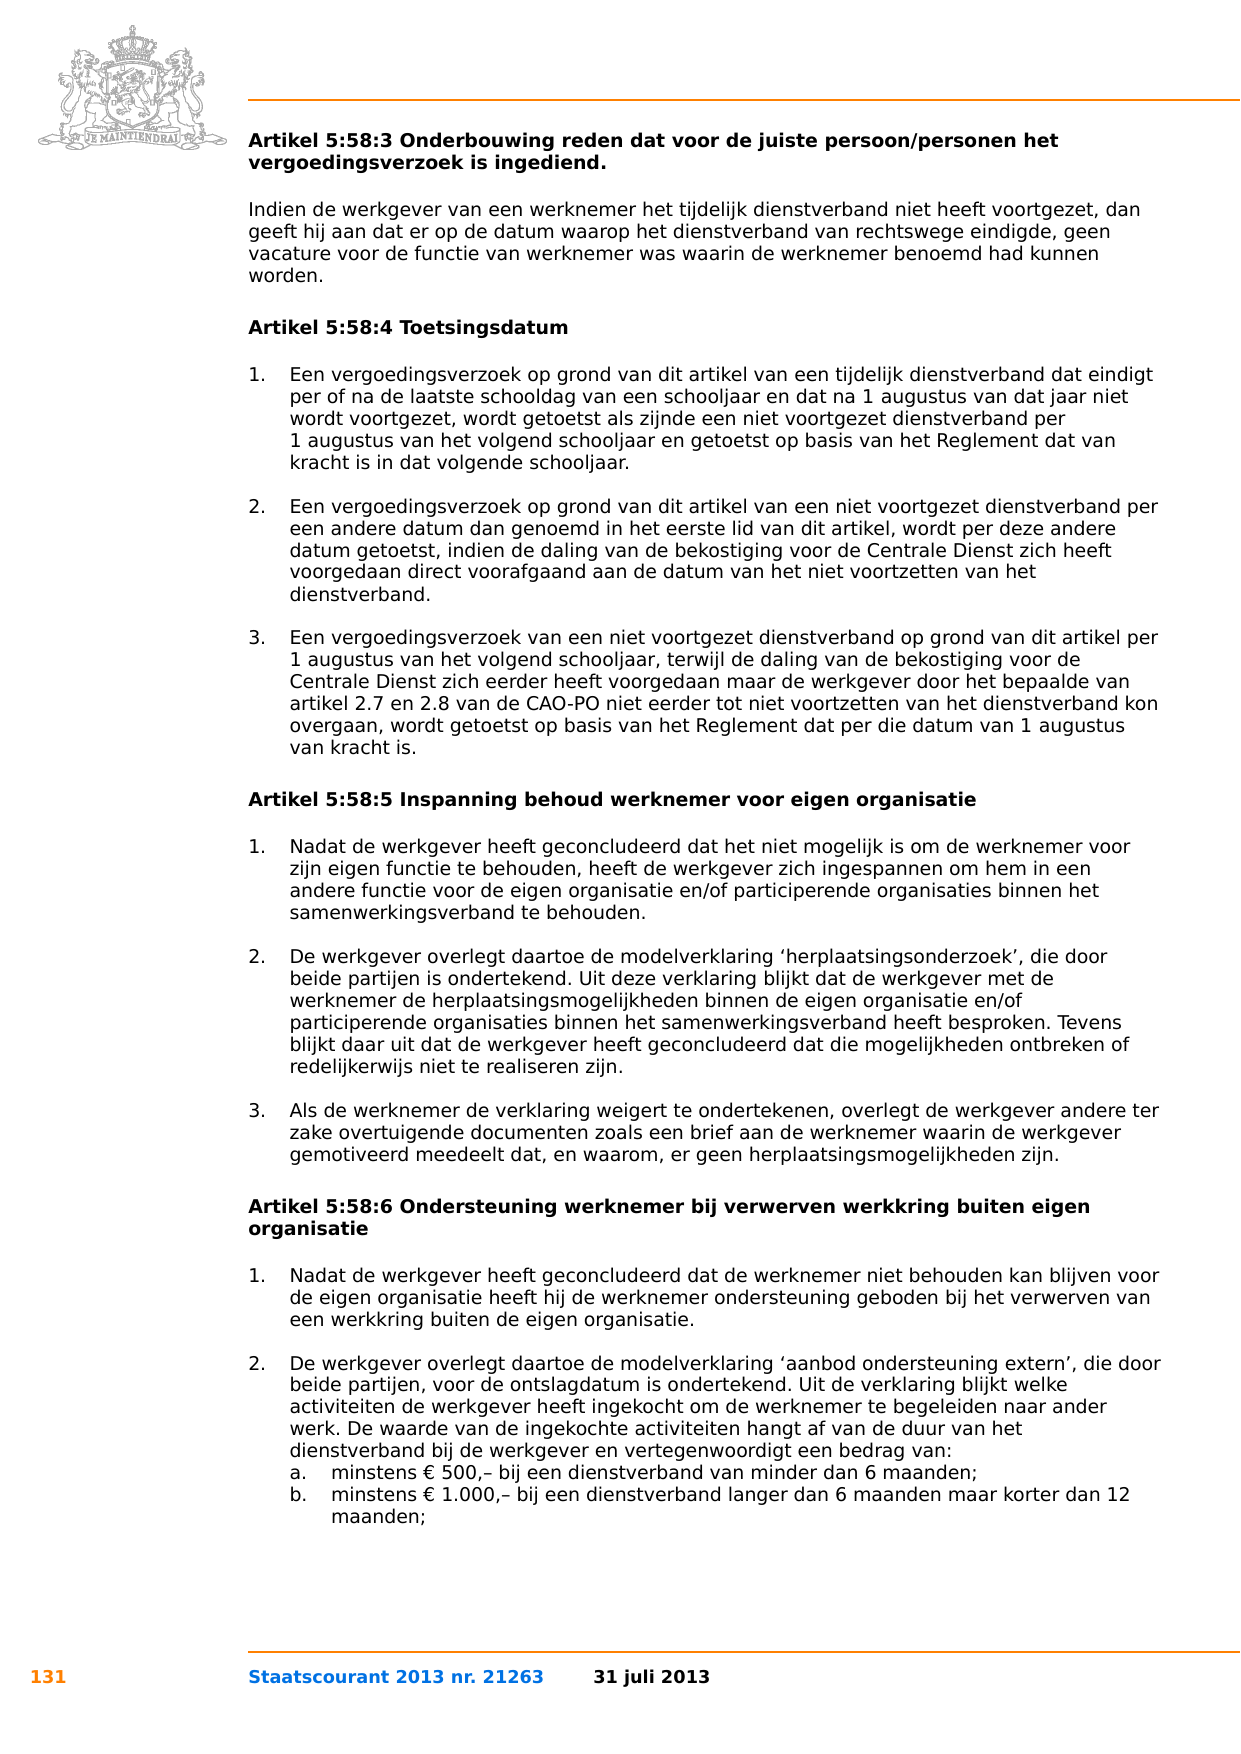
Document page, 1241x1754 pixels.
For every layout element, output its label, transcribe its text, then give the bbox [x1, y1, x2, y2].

text b. minstens € 1.000,– bij een dienstverband langer dan 6 maanden maar korter dan 12 maanden; [289, 1484, 1163, 1528]
text 1. Een vergoedingsverzoek op grond van dit artikel van een tijdelijk dienstverband dat eindigt per of na de laatste schooldag van een schooljaar en dat na 1 augustus van dat jaar niet wordt voortgezet, wordt getoetst als zijnde een niet voortgezet dienstverband per 1 augustus van het volgend schooljaar en getoetst op basis van het Reglement dat van kracht is in dat volgende schooljaar. [248, 364, 1163, 474]
text 1. Nadat de werkgever heeft geconcludeerd dat het niet mogelijk is om de werknemer voor zijn eigen functie te behouden, heeft de werkgever zich ingespannen om hem in een andere functie voor de eigen organisatie en/of participerende organisaties binnen het samenwerkingsverband te behouden. [248, 836, 1163, 924]
text 2. Een vergoedingsverzoek op grond van dit artikel van een niet voortgezet dienstverband per een andere datum dan genoemd in het eerste lid van dit artikel, wordt per deze andere datum getoetst, indien de daling van de bekostiging voor de Centrale Dienst zich heeft voorgedaan direct voorafgaand aan de datum van het niet voortzetten van het dienstverband. [248, 496, 1163, 605]
text 1. Nadat de werkgever heeft geconcludeerd dat de werknemer niet behouden kan blijven voor de eigen organisatie heeft hij de werknemer ondersteuning geboden bij het verwerven van een werkkring buiten de eigen organisatie. [248, 1264, 1163, 1331]
text 3. Als de werknemer de verklaring weigert te ondertekenen, overlegt de werkgever andere ter zake overtuigende documenten zoals een brief aan de werknemer waarin de werkgever gemotiveerd meedeelt dat, en waarom, er geen herplaatsingsmogelijkheden zijn. [248, 1100, 1163, 1166]
text 2. De werkgever overlegt daartoe de modelverklaring ‘aanbod ondersteuning extern’, die door beide partijen, voor de ontslagdatum is ondertekend. Uit de verklaring blijkt welke activiteiten de werkgever heeft ingekocht om de werknemer te begeleiden naar ander werk. De waarde van de ingekochte activiteiten hangt af van de duur van het dienstverband bij de werkgever en vertegenwoordigt een bedrag van: [248, 1352, 1163, 1462]
text a. minstens € 500,– bij een dienstverband van minder dan 6 maanden; [289, 1462, 1163, 1484]
text 3. Een vergoedingsverzoek van een niet voortgezet dienstverband op grond van dit artikel per 1 augustus van het volgend schooljaar, terwijl de daling van de bekostiging voor de Centrale Dienst zich eerder heeft voorgedaan maar de werkgever door het bepaalde van artikel 2.7 en 2.8 van de CAO-PO niet eerder tot niet voortzetten van het dienstverband kon overgaan, wordt getoetst op basis van het Reglement dat per die datum van 1 augustus van kracht is. [248, 627, 1163, 759]
subtitle Artikel 5:58:4 Toetsingsdatum [248, 317, 1163, 339]
text 2. De werkgever overlegt daartoe de modelverklaring ‘herplaatsingsonderzoek’, die door beide partijen is ondertekend. Uit deze verklaring blijkt dat de werkgever met de werknemer de herplaatsingsmogelijkheden binnen de eigen organisatie en/of participerende organisaties binnen het samenwerkingsverband heeft besproken. Tevens blijkt daar uit dat de werkgever heeft geconcludeerd dat die mogelijkheden ontbreken of redelijkerwijs niet te realiseren zijn. [248, 946, 1163, 1078]
subtitle Artikel 5:58:6 Ondersteuning werknemer bij verwerven werkkring buiten eigen organisatie [248, 1196, 1163, 1239]
subtitle Artikel 5:58:3 Onderbouwing reden dat voor de juiste persoon/personen het vergoedingsverzoek is ingediend. [248, 130, 1163, 174]
picture [38, 25, 227, 150]
text Indien de werkgever van een werknemer het tijdelijk dienstverband niet heeft voortgezet, dan geeft hij aan dat er op de datum waarop het dienstverband van rechtswege eindigde, geen vacature voor de functie van werknemer was waarin de werknemer benoemd had kunnen worden. [248, 199, 1163, 287]
subtitle Artikel 5:58:5 Inspanning behoud werknemer voor eigen organisatie [248, 789, 1163, 811]
